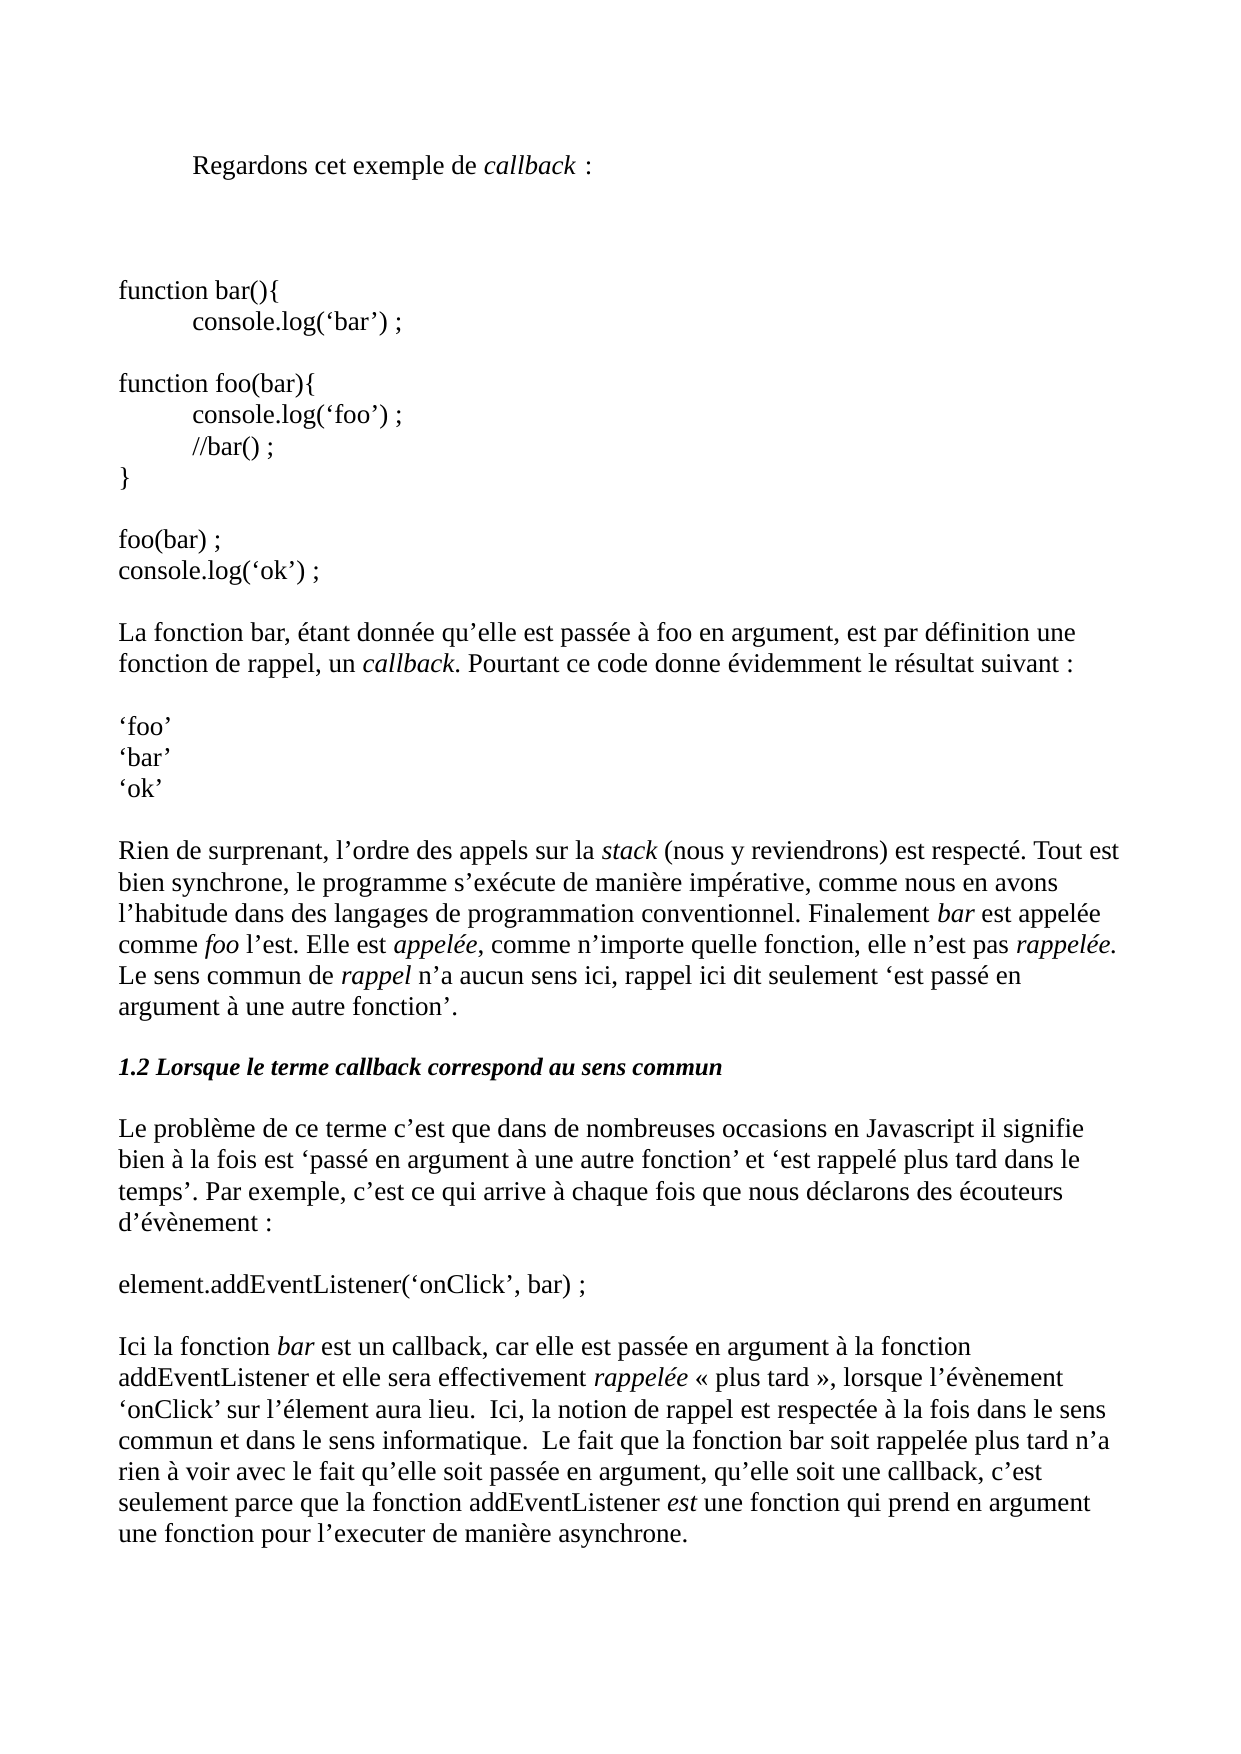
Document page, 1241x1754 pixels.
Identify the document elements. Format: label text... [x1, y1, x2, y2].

text console.log(‘bar’) ; [118, 305, 1122, 336]
text La fonction bar, étant donnée qu’elle est passée à foo en argument, est par définition une fonction de rappel, un callback. Pourtant ce code donne évidemment le résultat suivant : [118, 616, 1122, 679]
text 1.2 Lorsque le terme callback correspond au sens commun [118, 1052, 1122, 1081]
text ‘bar’ [118, 741, 1122, 772]
text ‘ok’ [118, 772, 1122, 803]
text console.log(‘foo’) ; [118, 398, 1122, 429]
text function foo(bar){ [118, 367, 1122, 398]
text } [118, 461, 1122, 492]
text //bar() ; [118, 429, 1122, 461]
text Ici la fonction bar est un callback, car elle est passée en argument à la fonction addEventListener et elle sera effectivement rappelée « plus tard », lorsque l’évènement ‘onClick’ sur l’élement aura lieu. Ici, la notion de rappel est respectée à la fois dans le sens commun et dans le sens informatique. Le fait que la fonction bar soit rappelée plus tard n’a rien à voir avec le fait qu’elle soit passée en argument, qu’elle soit une callback, c’est seulement parce que la fonction addEventListener est une fonction qui prend en argument une fonction pour l’executer de manière asynchrone. [118, 1330, 1122, 1548]
text foo(bar) ; [118, 523, 1122, 554]
text element.addEventListener(‘onClick’, bar) ; [118, 1268, 1122, 1299]
text ‘foo’ [118, 710, 1122, 741]
text Regardons cet exemple de callback : [118, 149, 1122, 180]
text Rien de surprenant, l’ordre des appels sur la stack (nous y reviendrons) est respecté. Tout est bien synchrone, le programme s’exécute de manière impérative, comme nous en avons l’habitude dans des langages de programmation conventionnel. Finalement bar est appelée comme foo l’est. Elle est appelée, comme n’importe quelle fonction, elle n’est pas rappelée. Le sens commun de rappel n’a aucun sens ici, rappel ici dit seulement ‘est passé en argument à une autre fonction’. [118, 834, 1122, 1021]
text function bar(){ [118, 274, 1122, 305]
text console.log(‘ok’) ; [118, 554, 1122, 585]
text Le problème de ce terme c’est que dans de nombreuses occasions en Javascript il signifie bien à la fois est ‘passé en argument à une autre fonction’ et ‘est rappelé plus tard dans le temps’. Par exemple, c’est ce qui arrive à chaque fois que nous déclarons des écouteurs d’évènement : [118, 1112, 1122, 1237]
